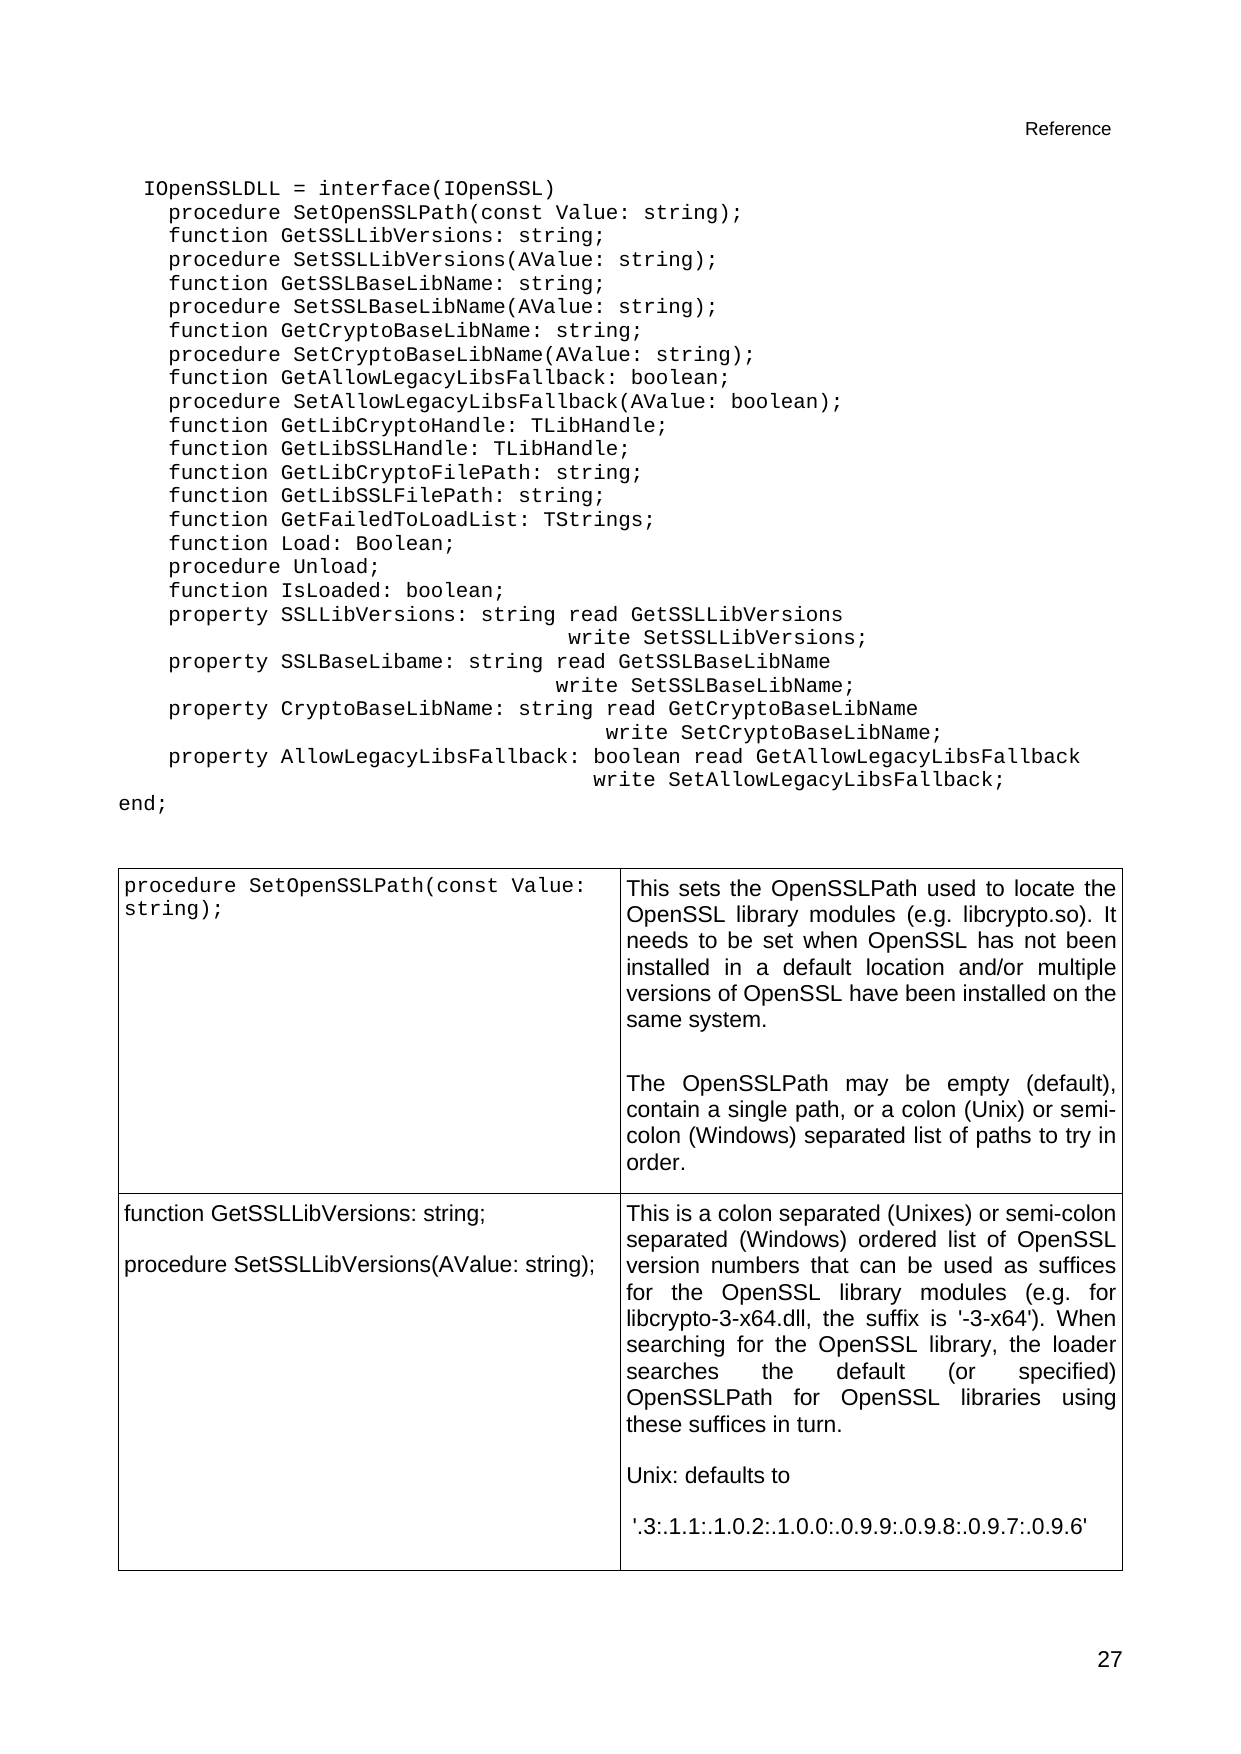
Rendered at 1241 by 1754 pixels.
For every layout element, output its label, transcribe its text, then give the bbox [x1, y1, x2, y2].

text function GetLibSSLHandle: TLibHandle; [118, 438, 1122, 462]
text end; [118, 793, 1122, 817]
text function GetLibCryptoHandle: TLibHandle; [118, 414, 1122, 438]
text function GetCryptoBaseLibName: string; [118, 320, 1122, 344]
text write SetAllowLegacyLibsFallback; [118, 769, 1122, 793]
text procedure SetCryptoBaseLibName(AValue: string); [118, 344, 1122, 367]
text write SetSSLBaseLibName; [118, 675, 1122, 698]
text property CryptoBaseLibName: string read GetCryptoBaseLibName [118, 698, 1122, 722]
text procedure SetAllowLegacyLibsFallback(AValue: boolean); [118, 391, 1122, 414]
text function GetAllowLegacyLibsFallback: boolean; [118, 367, 1122, 391]
text function IsLoaded: boolean; [118, 580, 1122, 604]
text function GetFailedToLoadList: TStrings; [118, 509, 1122, 533]
text property AllowLegacyLibsFallback: boolean read GetAllowLegacyLibsFallback [118, 746, 1122, 769]
text procedure SetSSLBaseLibName(AValue: string); [118, 296, 1122, 320]
text function Load: Boolean; [118, 533, 1122, 556]
text property SSLLibVersions: string read GetSSLLibVersions [118, 604, 1122, 627]
table_cell function GetSSLLibVersions: string; procedure SetSSLLibVersions(AValue: string); [119, 1194, 620, 1570]
text write SetCryptoBaseLibName; [118, 722, 1122, 746]
text IOpenSSLDLL = interface(IOpenSSL) [118, 178, 1122, 202]
text procedure Unload; [118, 556, 1122, 580]
table_header procedure SetOpenSSLPath(const Value: string); [119, 869, 620, 1193]
text function GetLibCryptoFilePath: string; [118, 462, 1122, 486]
table_cell This is a colon separated (Unixes) or semi-colon separated (Windows) ordered list of OpenSSL version numbers that can be used as suffices for the OpenSSL library modules (e.g. for libcrypto-3-x64.dll, the suffix is '-3-x64'). When searching for the OpenSSL library, the loader searches the default (or specified) OpenSSLPath for OpenSSL libraries using these suffices in turn. Unix: defaults to '.3:.1.1:.1.0.2:.1.0.0:.0.9.9:.0.9.8:.0.9.7:.0.9.6' [621, 1194, 1122, 1570]
text procedure SetSSLLibVersions(AValue: string); [118, 249, 1122, 273]
table_header This sets the OpenSSLPath used to locate the OpenSSL library modules (e.g. libcrypto.so). It needs to be set when OpenSSL has not been installed in a default location and/or multiple versions of OpenSSL have been installed on the same system. The OpenSSLPath may be empty (default), contain a single path, or a colon (Unix) or semi-colon (Windows) separated list of paths to try in order. [621, 869, 1122, 1193]
text write SetSSLLibVersions; [118, 627, 1122, 651]
text function GetSSLLibVersions: string; [118, 225, 1122, 249]
text property SSLBaseLibame: string read GetSSLBaseLibName [118, 651, 1122, 675]
text function GetLibSSLFilePath: string; [118, 486, 1122, 509]
text function GetSSLBaseLibName: string; [118, 273, 1122, 296]
text procedure SetOpenSSLPath(const Value: string); [118, 202, 1122, 225]
